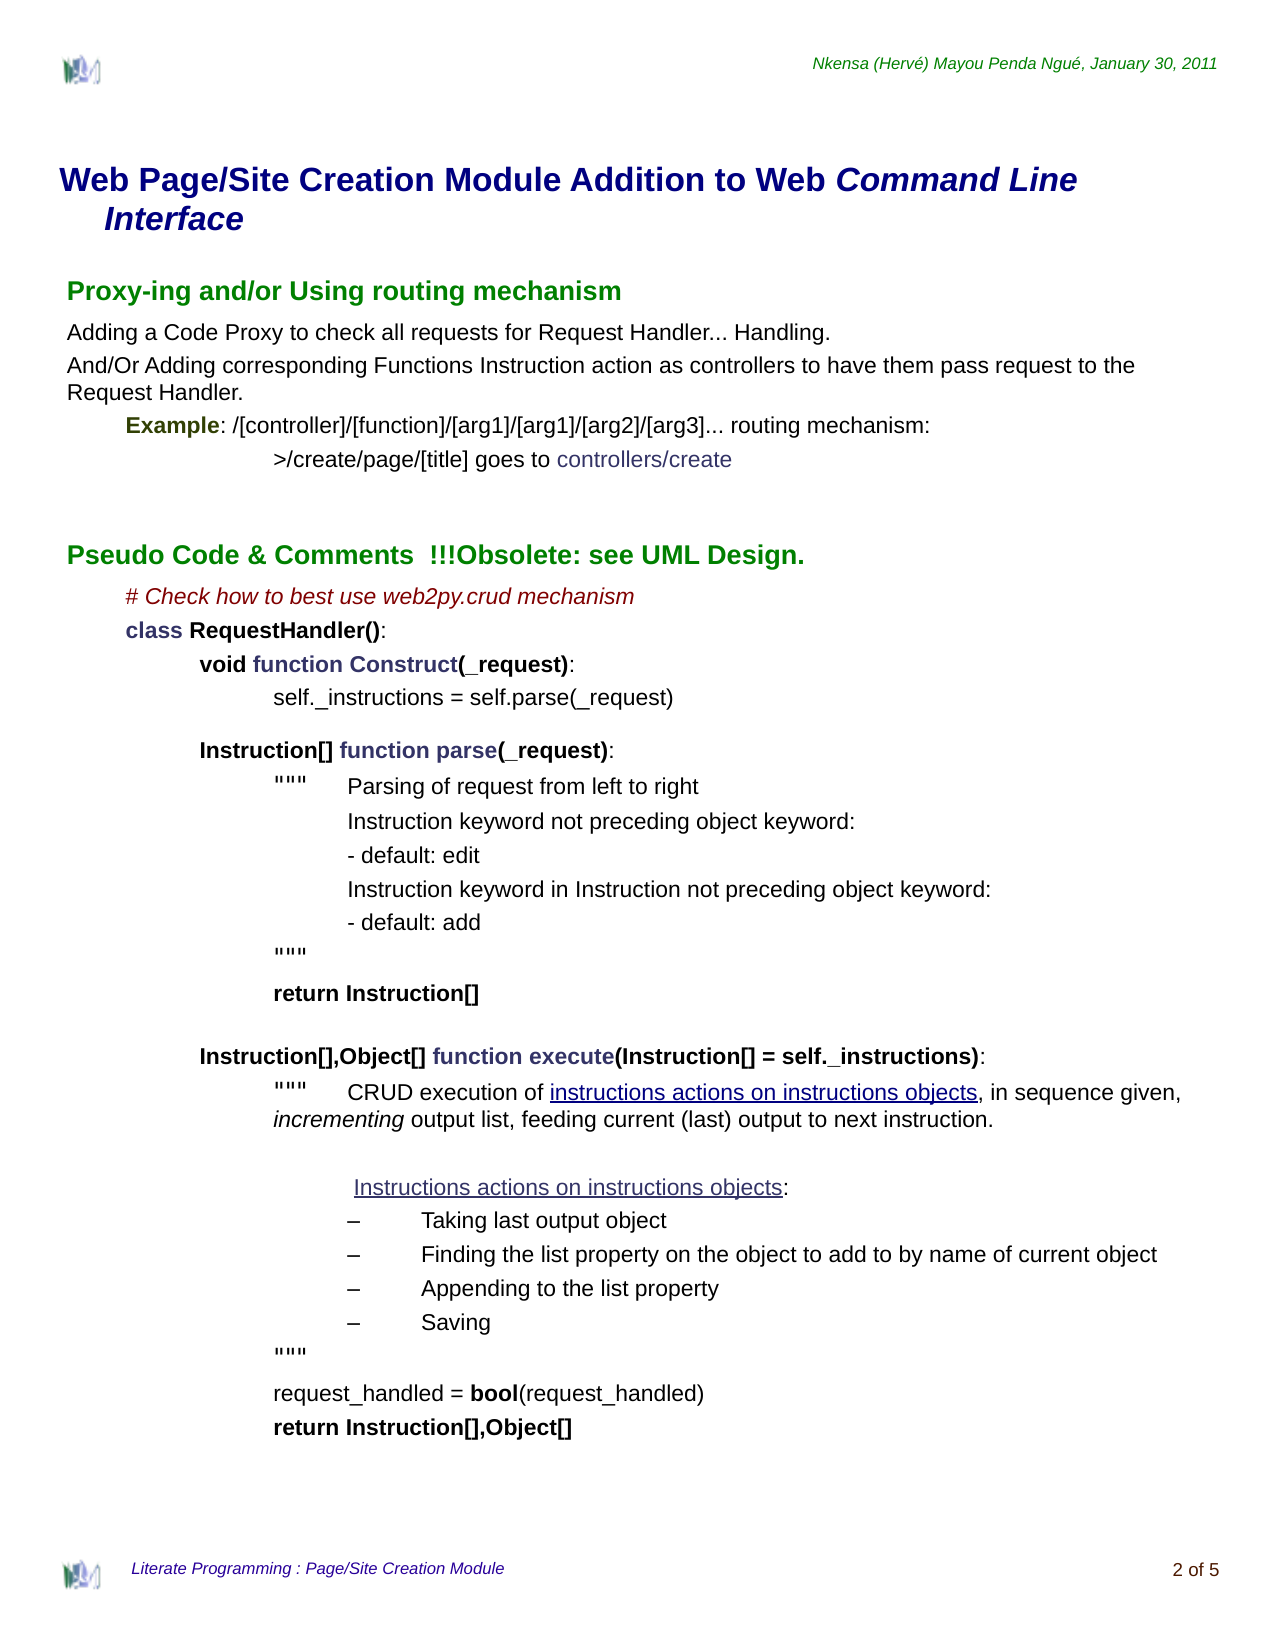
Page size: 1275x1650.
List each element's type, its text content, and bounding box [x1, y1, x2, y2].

picture [61, 51, 104, 93]
list Appending to the list property [347, 1275, 1225, 1302]
text """ [273, 943, 1225, 972]
text - default: add [273, 909, 1225, 936]
text - default: edit [273, 842, 1225, 868]
text self._instructions = self.parse(_request) [0, 684, 1225, 711]
list Finding the list property on the object to add to by name of current object [347, 1241, 1225, 1268]
text Instruction keyword in Instruction not preceding object keyword: [273, 876, 1225, 902]
text class RequestHandler(): [125, 617, 1225, 643]
list return Instruction[],Object[] [273, 1413, 1225, 1440]
list request_handled = bool(request_handled) [273, 1379, 1225, 1406]
subtitle Proxy-ing and/or Using routing mechanism [67, 275, 1225, 306]
text And/Or Adding corresponding Functions Instruction action as controllers to have them pass request to the Request Handler. [67, 352, 1225, 405]
text # Check how to best use web2py.crud mechanism [125, 583, 1225, 609]
subtitle Pseudo Code & Comments !!!Obsolete: see UML Design. [67, 539, 1225, 570]
list Taking last output object [347, 1207, 1225, 1234]
text return Instruction[] [0, 980, 1225, 1006]
text Example: /[controller]/[function]/[arg1]/[arg1]/[arg2]/[arg3]... routing mechanism: [125, 412, 1225, 439]
text """ [273, 1343, 1225, 1372]
text """ CRUD execution of instructions actions on instructions objects, in sequence given, incrementing output list, feeding current (last) output to next instruction. [273, 1077, 1225, 1132]
text Instruction keyword not preceding object keyword: [273, 808, 1225, 834]
picture [61, 1555, 104, 1598]
list Saving [347, 1309, 1225, 1335]
text Instruction[],Object[] function execute(Instruction[] = self._instructions): [125, 1043, 1225, 1069]
text Instructions actions on instructions objects: [273, 1174, 1225, 1200]
text >/create/page/[title] goes to controllers/create [273, 446, 1225, 473]
text void function Construct(_request): [125, 651, 1225, 677]
subtitle Web Page/Site Creation Module Addition to Web Command Line Interface [59, 160, 1225, 237]
text """ Parsing of request from left to right [273, 771, 1225, 800]
text Adding a Code Proxy to check all requests for Request Handler... Handling. [67, 318, 1225, 345]
text Instruction[] function parse(_request): [125, 737, 1225, 763]
